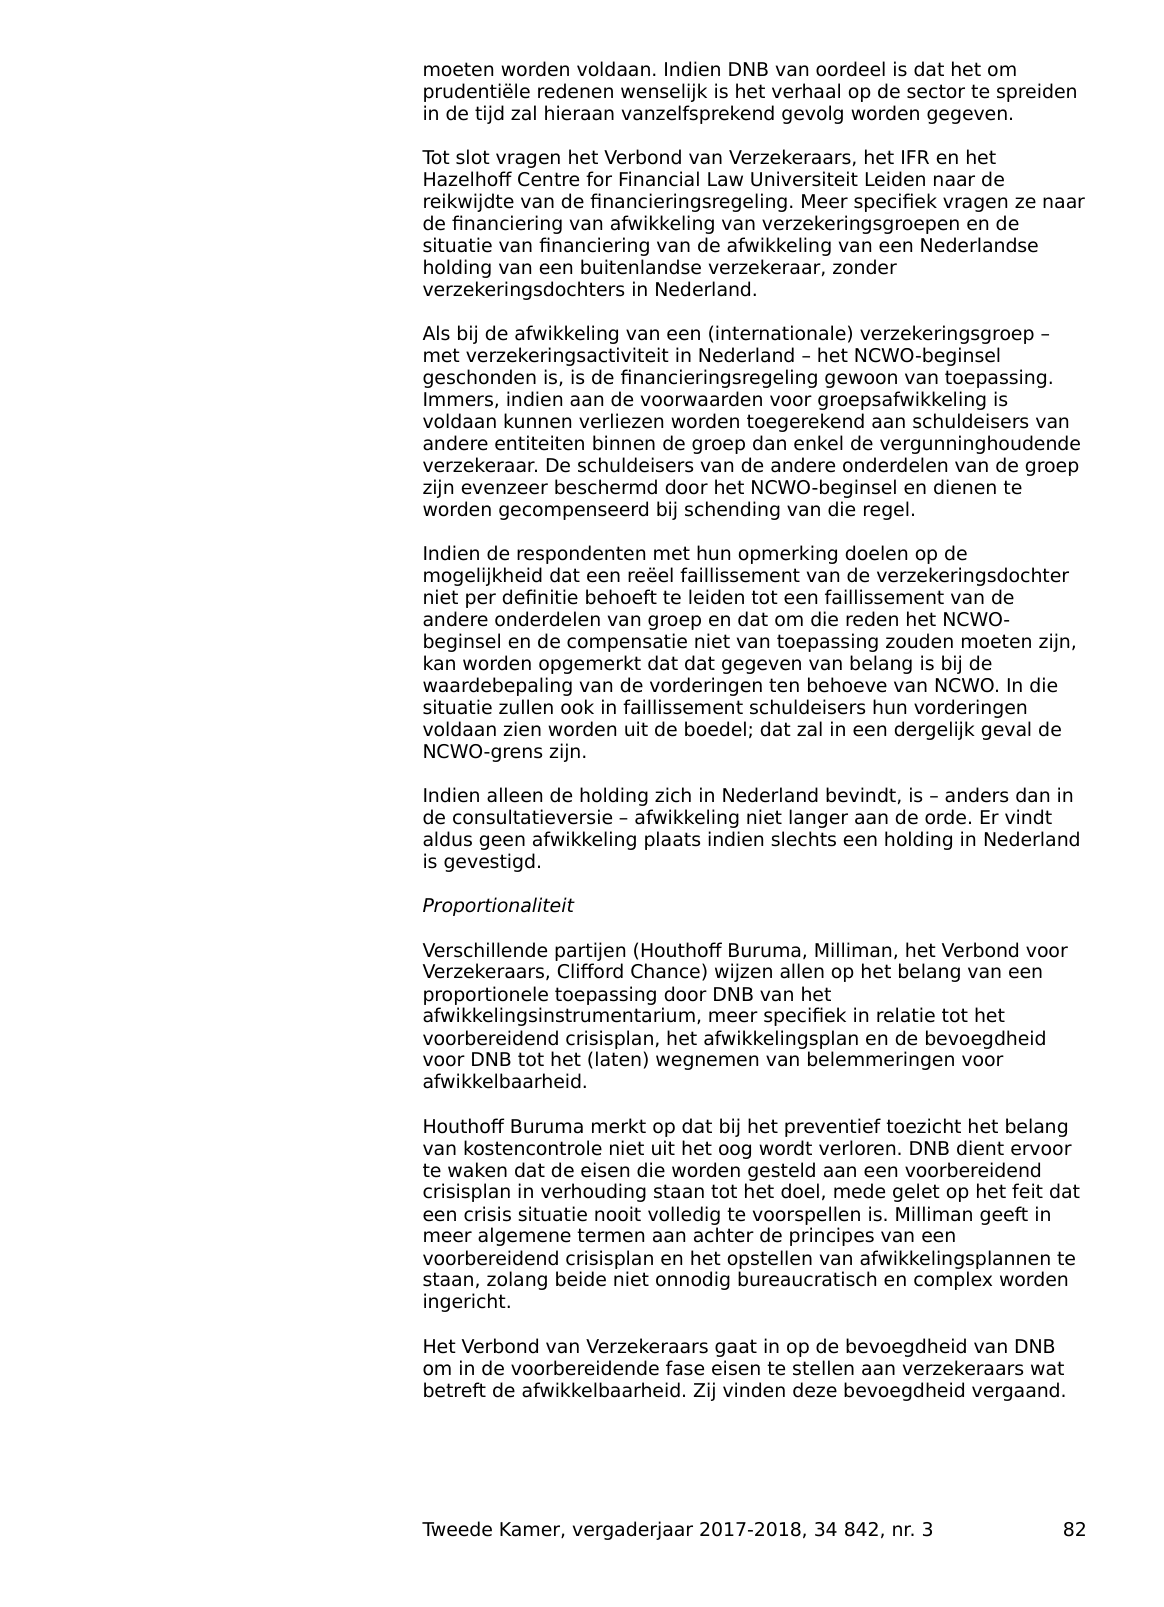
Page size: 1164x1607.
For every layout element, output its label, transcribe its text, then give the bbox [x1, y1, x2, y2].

text moeten worden voldaan. Indien DNB van oordeel is dat het om prudentiële redenen wenselijk is het verhaal op de sector te spreiden in de tijd zal hieraan vanzelfsprekend gevolg worden gegeven. [422, 59, 1087, 125]
text Het Verbond van Verzekeraars gaat in op de bevoegdheid van DNB om in de voorbereidende fase eisen te stellen aan verzekeraars wat betreft de afwikkelbaarheid. Zij vinden deze bevoegdheid vergaand. [422, 1336, 1087, 1401]
text Indien de respondenten met hun opmerking doelen op de mogelijkheid dat een reëel faillissement van de verzekeringsdochter niet per definitie behoeft te leiden tot een faillissement van de andere onderdelen van groep en dat om die reden het NCWO-beginsel en de compensatie niet van toepassing zouden moeten zijn, kan worden opgemerkt dat dat gegeven van belang is bij de waardebepaling van de vorderingen ten behoeve van NCWO. In die situatie zullen ook in faillissement schuldeisers hun vorderingen voldaan zien worden uit de boedel; dat zal in een dergelijk geval de NCWO-grens zijn. [422, 543, 1087, 763]
text Verschillende partijen (Houthoff Buruma, Milliman, het Verbond voor Verzekeraars, Clifford Chance) wijzen allen op het belang van een proportionele toepassing door DNB van het afwikkelingsinstrumentarium, meer specifiek in relatie tot het voorbereidend crisisplan, het afwikkelingsplan en de bevoegdheid voor DNB tot het (laten) wegnemen van belemmeringen voor afwikkelbaarheid. [422, 939, 1087, 1093]
text Houthoff Buruma merkt op dat bij het preventief toezicht het belang van kostencontrole niet uit het oog wordt verloren. DNB dient ervoor te waken dat de eisen die worden gesteld aan een voorbereidend crisisplan in verhouding staan tot het doel, mede gelet op het feit dat een crisis situatie nooit volledig te voorspellen is. Milliman geeft in meer algemene termen aan achter de principes van een voorbereidend crisisplan en het opstellen van afwikkelingsplannen te staan, zolang beide niet onnodig bureaucratisch en complex worden ingericht. [422, 1116, 1087, 1313]
text Indien alleen de holding zich in Nederland bevindt, is – anders dan in de consultatieversie – afwikkeling niet langer aan de orde. Er vindt aldus geen afwikkeling plaats indien slechts een holding in Nederland is gevestigd. [422, 785, 1087, 873]
text Als bij de afwikkeling van een (internationale) verzekeringsgroep – met verzekeringsactiviteit in Nederland – het NCWO-beginsel geschonden is, is de financieringsregeling gewoon van toepassing. Immers, indien aan de voorwaarden voor groepsafwikkeling is voldaan kunnen verliezen worden toegerekend aan schuldeisers van andere entiteiten binnen de groep dan enkel de vergunninghoudende verzekeraar. De schuldeisers van de andere onderdelen van de groep zijn evenzeer beschermd door het NCWO-beginsel en dienen te worden gecompenseerd bij schending van die regel. [422, 323, 1087, 521]
text Tot slot vragen het Verbond van Verzekeraars, het IFR en het Hazelhoff Centre for Financial Law Universiteit Leiden naar de reikwijdte van de financieringsregeling. Meer specifiek vragen ze naar de financiering van afwikkeling van verzekeringsgroepen en de situatie van financiering van de afwikkeling van een Nederlandse holding van een buitenlandse verzekeraar, zonder verzekeringsdochters in Nederland. [422, 147, 1087, 301]
subtitle Proportionaliteit [422, 895, 1087, 917]
